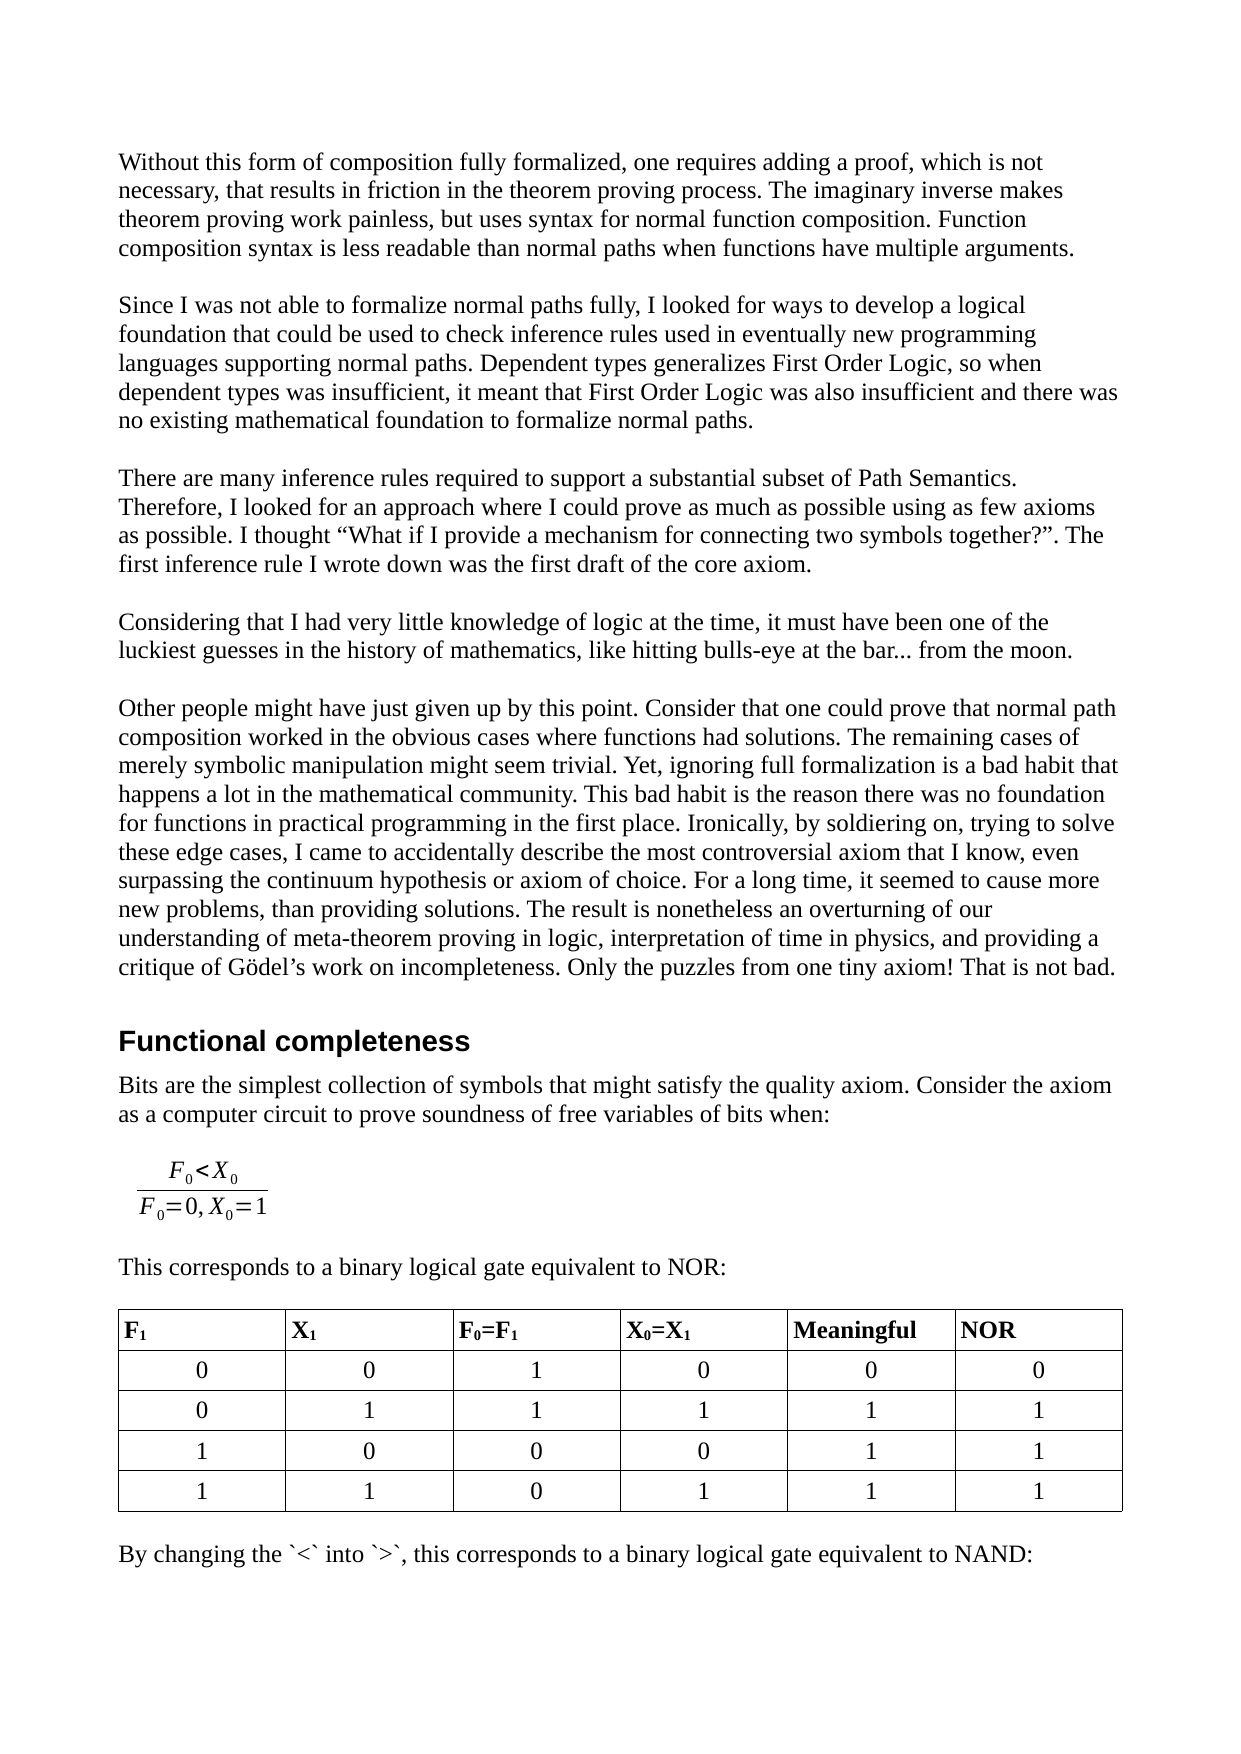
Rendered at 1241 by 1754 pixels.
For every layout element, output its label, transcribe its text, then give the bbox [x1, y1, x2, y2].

table_cell 1 [788, 1391, 955, 1430]
table_cell 1 [956, 1471, 1122, 1511]
table_cell 1 [286, 1391, 453, 1430]
text Considering that I had very little knowledge of logic at the time, it must have been one of the luckiest guesses in the history of mathematics, like hitting bulls-eye at the bar... from the moon. [118, 607, 1122, 664]
table_cell 1 [286, 1471, 453, 1511]
table_header F1 [119, 1310, 285, 1349]
text Without this form of composition fully formalized, one requires adding a proof, which is not necessary, that results in friction in the theorem proving process. The imaginary inverse makes theorem proving work painless, but uses syntax for normal function composition. Function composition syntax is less readable than normal paths when functions have multiple arguments. [118, 147, 1122, 262]
table_cell 1 [119, 1471, 285, 1511]
table_cell 0 [286, 1431, 453, 1470]
table_header X0=X1 [621, 1310, 787, 1349]
table_cell 1 [454, 1351, 620, 1390]
table_cell 0 [788, 1351, 955, 1390]
table_cell 1 [788, 1471, 955, 1511]
table_cell 1 [621, 1471, 787, 1511]
text Other people might have just given up by this point. Consider that one could prove that normal path composition worked in the obvious cases where functions had solutions. The remaining cases of merely symbolic manipulation might seem trivial. Yet, ignoring full formalization is a bad habit that happens a lot in the mathematical community. This bad habit is the reason there was no foundation for functions in practical programming in the first place. Ironically, by soldiering on, trying to solve these edge cases, I came to accidentally describe the most controversial axiom that I know, even surpassing the continuum hypothesis or axiom of choice. For a long time, it seemed to cause more new problems, than providing solutions. The result is nonetheless an overturning of our understanding of meta-theorem proving in logic, interpretation of time in physics, and providing a critique of Gödel’s work on incompleteness. Only the puzzles from one tiny axiom! That is not bad. [118, 693, 1122, 981]
table_cell 1 [956, 1391, 1122, 1430]
text This corresponds to a binary logical gate equivalent to NOR: [118, 1252, 1122, 1280]
text Bits are the simplest collection of symbols that might satisfy the quality axiom. Consider the axiom as a computer circuit to prove soundness of free variables of bits when: [118, 1070, 1122, 1128]
table_cell 0 [119, 1351, 285, 1390]
table_cell 0 [956, 1351, 1122, 1390]
text Since I was not able to formalize normal paths fully, I looked for ways to develop a logical foundation that could be used to check inference rules used in eventually new programming languages supporting normal paths. Dependent types generalizes First Order Logic, so when dependent types was insufficient, it meant that First Order Logic was also insufficient and there was no existing mathematical foundation to formalize normal paths. [118, 291, 1122, 434]
table_cell 1 [454, 1391, 620, 1430]
text By changing the `<` into `>`, this corresponds to a binary logical gate equivalent to NAND: [118, 1539, 1122, 1568]
table_cell 0 [621, 1431, 787, 1470]
table_header NOR [956, 1310, 1122, 1349]
table_cell 1 [119, 1431, 285, 1470]
table_cell 0 [454, 1471, 620, 1511]
table_cell 0 [286, 1351, 453, 1390]
table_header Meaningful [788, 1310, 955, 1349]
table_cell 0 [119, 1391, 285, 1430]
table_cell 1 [621, 1391, 787, 1430]
table_header X1 [286, 1310, 453, 1349]
subtitle Functional completeness [118, 1024, 1122, 1058]
table_cell 1 [788, 1431, 955, 1470]
text There are many inference rules required to support a substantial subset of Path Semantics. Therefore, I looked for an approach where I could prove as much as possible using as few axioms as possible. I thought “What if I provide a mechanism for connecting two symbols together?”. The first inference rule I wrote down was the first draft of the core axiom. [118, 463, 1122, 578]
table_cell 0 [621, 1351, 787, 1390]
table_header F0=F1 [454, 1310, 620, 1349]
table_cell 0 [454, 1431, 620, 1470]
table_cell 1 [956, 1431, 1122, 1470]
